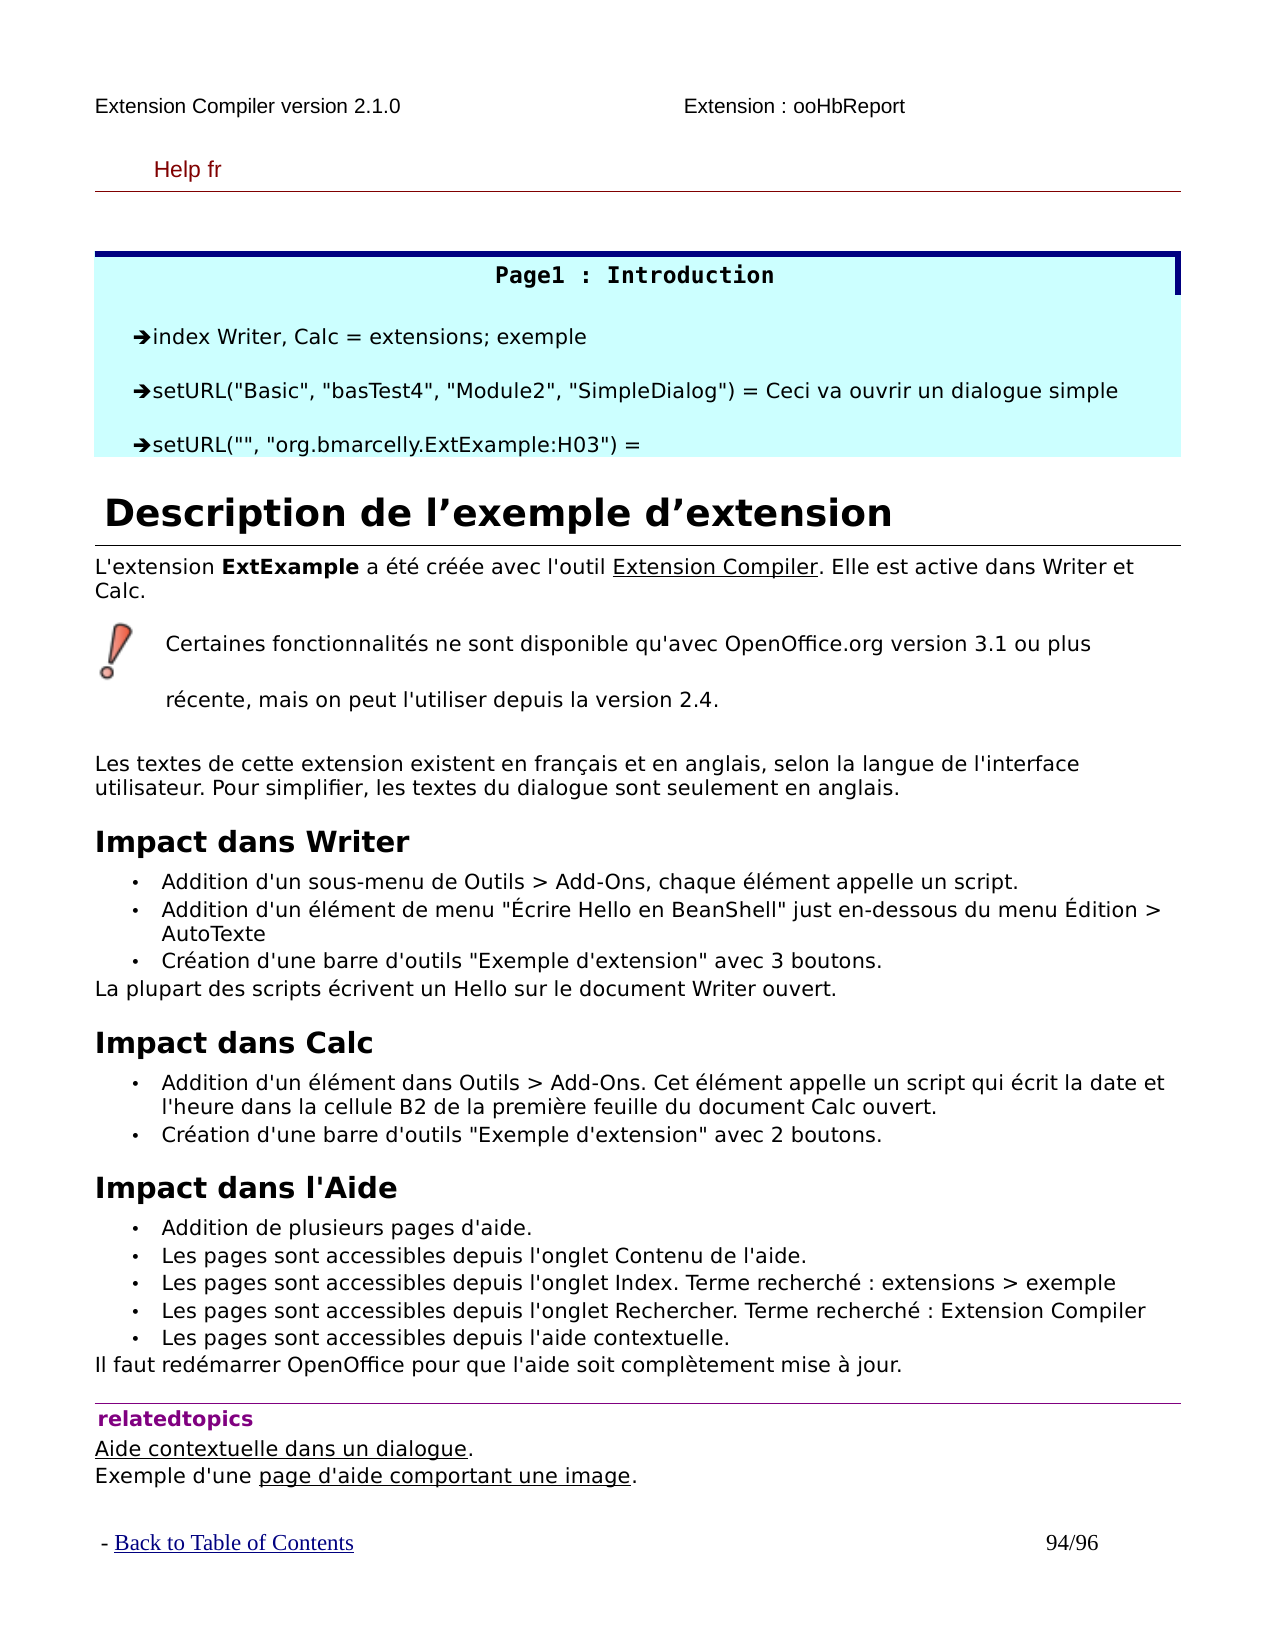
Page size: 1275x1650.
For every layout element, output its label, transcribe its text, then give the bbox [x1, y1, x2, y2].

list Addition d'un élément de menu "Écrire Hello en BeanShell" just en-dessous du menu Édition > AutoTexte [132, 897, 1181, 946]
text Page1 : Introduction [94, 252, 1175, 295]
list Certaines fonctionnalités ne sont disponible qu'avec OpenOffice.org version 3.1 ou plus récente, mais on peut l'utiliser depuis la version 2.4. [94, 615, 1181, 713]
list Addition d'un élément dans Outils > Add-Ons. Cet élément appelle un script qui écrit la date et l'heure dans la cellule B2 de la première feuille du document Calc ouvert. [132, 1071, 1181, 1119]
list setURL("Basic", "basTest4", "Module2", "SimpleDialog") = Ceci va ouvrir un dialogue simple [94, 379, 1181, 403]
list setURL("", "org.bmarcelly.ExtExample:H03") = [94, 433, 1181, 457]
text Impact dans Writer [94, 826, 1181, 859]
list Les pages sont accessibles depuis l'onglet Index. Terme recherché : extensions > exemple [132, 1271, 1181, 1296]
list Addition d'un sous-menu de Outils > Add-Ons, chaque élément appelle un script. [132, 870, 1181, 894]
list Addition de plusieurs pages d'aide. [132, 1216, 1181, 1241]
text relatedtopics [94, 1404, 1181, 1434]
picture [95, 616, 138, 687]
text L'extension ExtExample a été créée avec l'outil Extension Compiler. Elle est active dans Writer et Calc. [94, 554, 1181, 603]
text Impact dans l'Aide [94, 1172, 1181, 1206]
list Les pages sont accessibles depuis l'aide contextuelle. [132, 1326, 1181, 1350]
text Description de l’exemple d’extension [94, 482, 1181, 545]
list Création d'une barre d'outils "Exemple d'extension" avec 3 boutons. [132, 949, 1181, 974]
list Création d'une barre d'outils "Exemple d'extension" avec 2 boutons. [132, 1122, 1181, 1147]
text Impact dans Calc [94, 1026, 1181, 1060]
list Les pages sont accessibles depuis l'onglet Contenu de l'aide. [132, 1244, 1181, 1268]
list index Writer, Calc = extensions; exemple [94, 325, 1181, 349]
text La plupart des scripts écrivent un Hello sur le document Writer ouvert. [94, 977, 1181, 1001]
text Aide contextuelle dans un dialogue. [94, 1437, 1181, 1461]
list Les pages sont accessibles depuis l'onglet Rechercher. Terme recherché : Extension Compiler [132, 1298, 1181, 1323]
text Il faut redémarrer OpenOffice pour que l'aide soit complètement mise à jour. [94, 1353, 1181, 1378]
text Exemple d'une page d'aide comportant une image. [94, 1464, 1181, 1489]
text Help fr [94, 147, 1181, 192]
text Les textes de cette extension existent en français et en anglais, selon la langue de l'interface utilisateur. Pour simplifier, les textes du dialogue sont seulement en anglais. [94, 752, 1181, 801]
